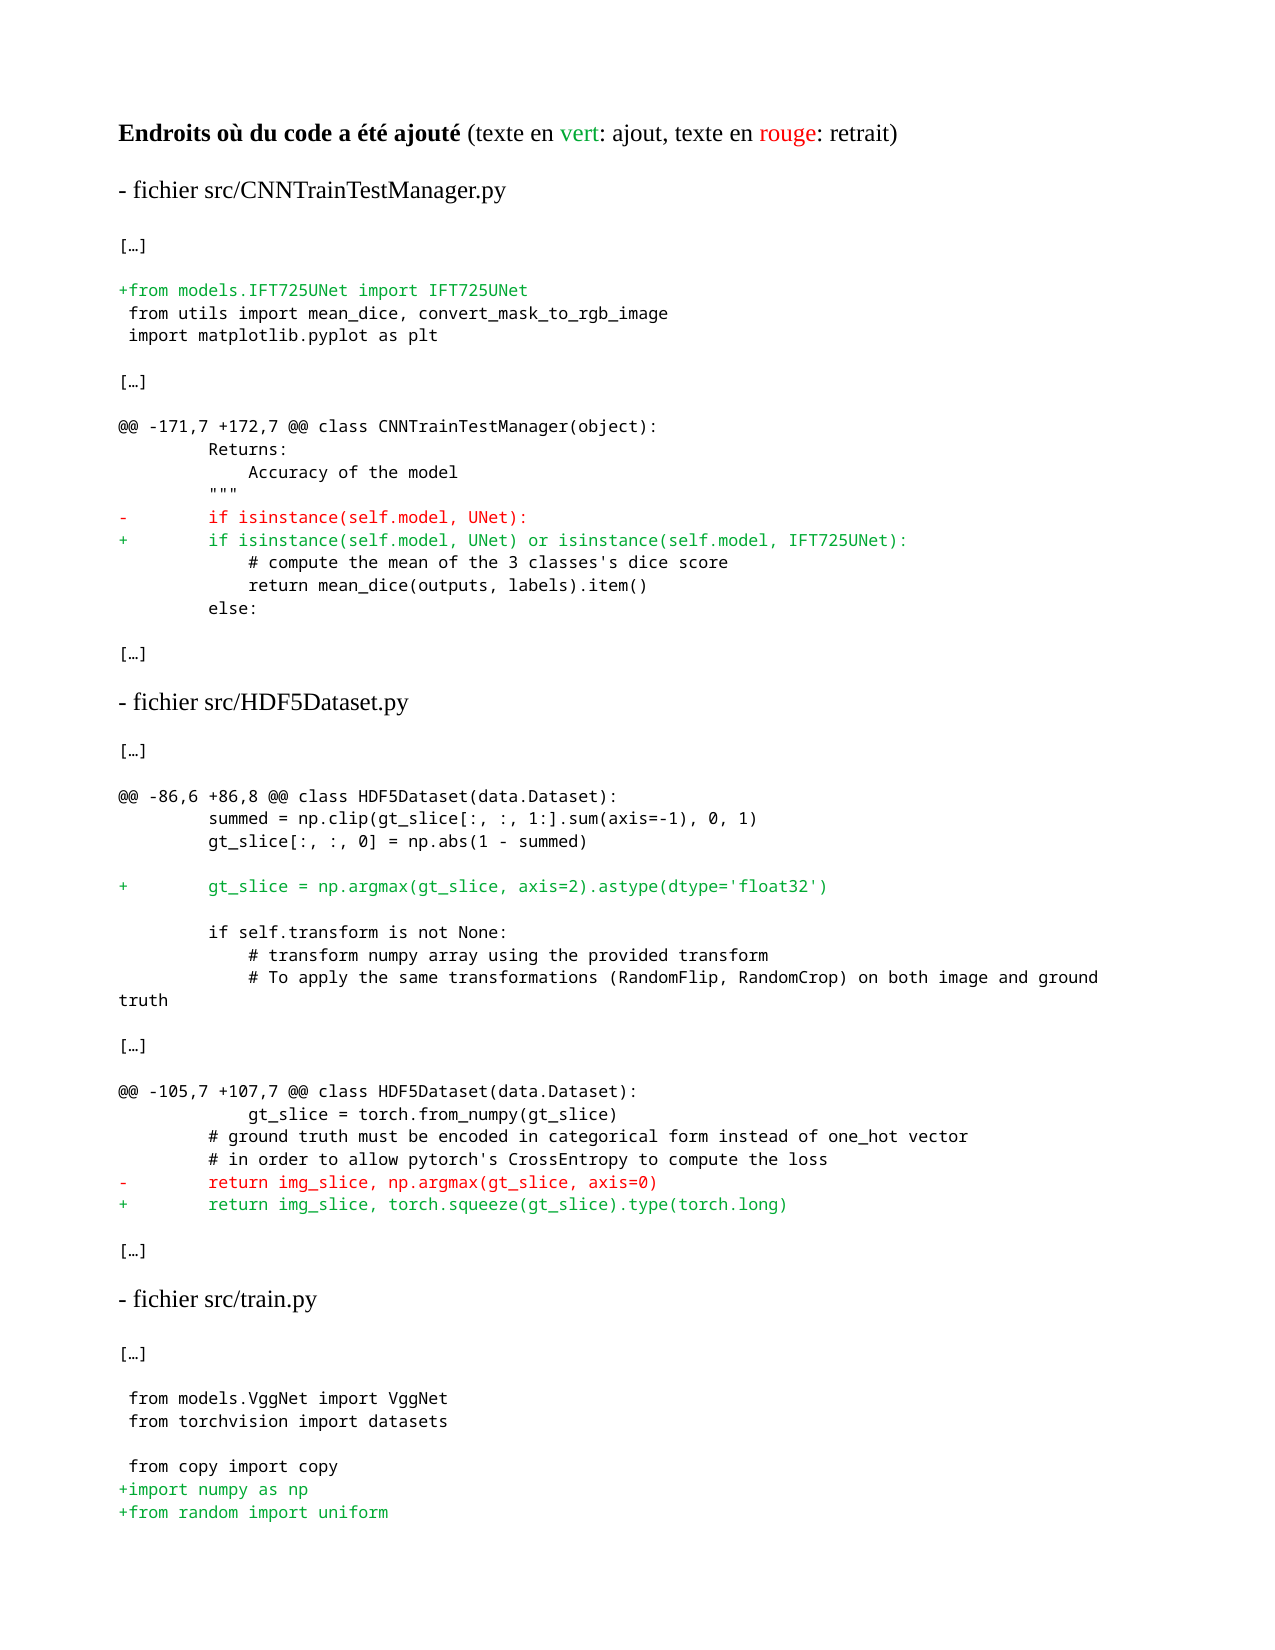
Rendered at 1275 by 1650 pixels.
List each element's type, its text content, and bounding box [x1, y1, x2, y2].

text if self.transform is not None: [118, 920, 1157, 943]
text […] [118, 1238, 1157, 1261]
text else: [118, 596, 1157, 619]
text […] [118, 1034, 1157, 1057]
text - if isinstance(self.model, UNet): [118, 506, 1157, 528]
text from utils import mean_dice, convert_mask_to_rgb_image [118, 301, 1157, 324]
text […] [118, 233, 1157, 256]
text […] [118, 739, 1157, 761]
text from models.VggNet import VggNet [118, 1387, 1157, 1409]
text import matplotlib.pyplot as plt [118, 324, 1157, 347]
text gt_slice[:, :, 0] = np.abs(1 - summed) [118, 829, 1157, 852]
text +from random import uniform [118, 1500, 1157, 1523]
text + return img_slice, torch.squeeze(gt_slice).type(torch.long) [118, 1193, 1157, 1216]
text # transform numpy array using the provided transform [118, 943, 1157, 966]
text - fichier src/HDF5Dataset.py [118, 687, 1157, 716]
text # compute the mean of the 3 classes's dice score [118, 551, 1157, 574]
text Returns: [118, 437, 1157, 460]
text […] [118, 369, 1157, 392]
text - fichier src/CNNTrainTestManager.py [118, 176, 1157, 204]
text """ [118, 483, 1157, 506]
text - return img_slice, np.argmax(gt_slice, axis=0) [118, 1170, 1157, 1193]
text # ground truth must be encoded in categorical form instead of one_hot vector [118, 1125, 1157, 1147]
text +import numpy as np [118, 1477, 1157, 1500]
text @@ -105,7 +107,7 @@ class HDF5Dataset(data.Dataset): [118, 1079, 1157, 1102]
text @@ -171,7 +172,7 @@ class CNNTrainTestManager(object): [118, 415, 1157, 437]
text @@ -86,6 +86,8 @@ class HDF5Dataset(data.Dataset): [118, 784, 1157, 807]
text +from models.IFT725UNet import IFT725UNet [118, 278, 1157, 301]
text + if isinstance(self.model, UNet) or isinstance(self.model, IFT725UNet): [118, 528, 1157, 551]
text […] [118, 642, 1157, 664]
text return mean_dice(outputs, labels).item() [118, 574, 1157, 596]
text Endroits où du code a été ajouté (texte en vert: ajout, texte en rouge: retrait) [118, 118, 1157, 147]
text Accuracy of the model [118, 460, 1157, 483]
text # in order to allow pytorch's CrossEntropy to compute the loss [118, 1147, 1157, 1170]
text summed = np.clip(gt_slice[:, :, 1:].sum(axis=-1), 0, 1) [118, 807, 1157, 829]
text gt_slice = torch.from_numpy(gt_slice) [118, 1102, 1157, 1125]
text + gt_slice = np.argmax(gt_slice, axis=2).astype(dtype='float32') [118, 875, 1157, 898]
text […] [118, 1341, 1157, 1364]
text # To apply the same transformations (RandomFlip, RandomCrop) on both image and ground truth [118, 966, 1157, 1011]
text - fichier src/train.py [118, 1284, 1157, 1312]
text from torchvision import datasets [118, 1409, 1157, 1432]
text from copy import copy [118, 1455, 1157, 1477]
